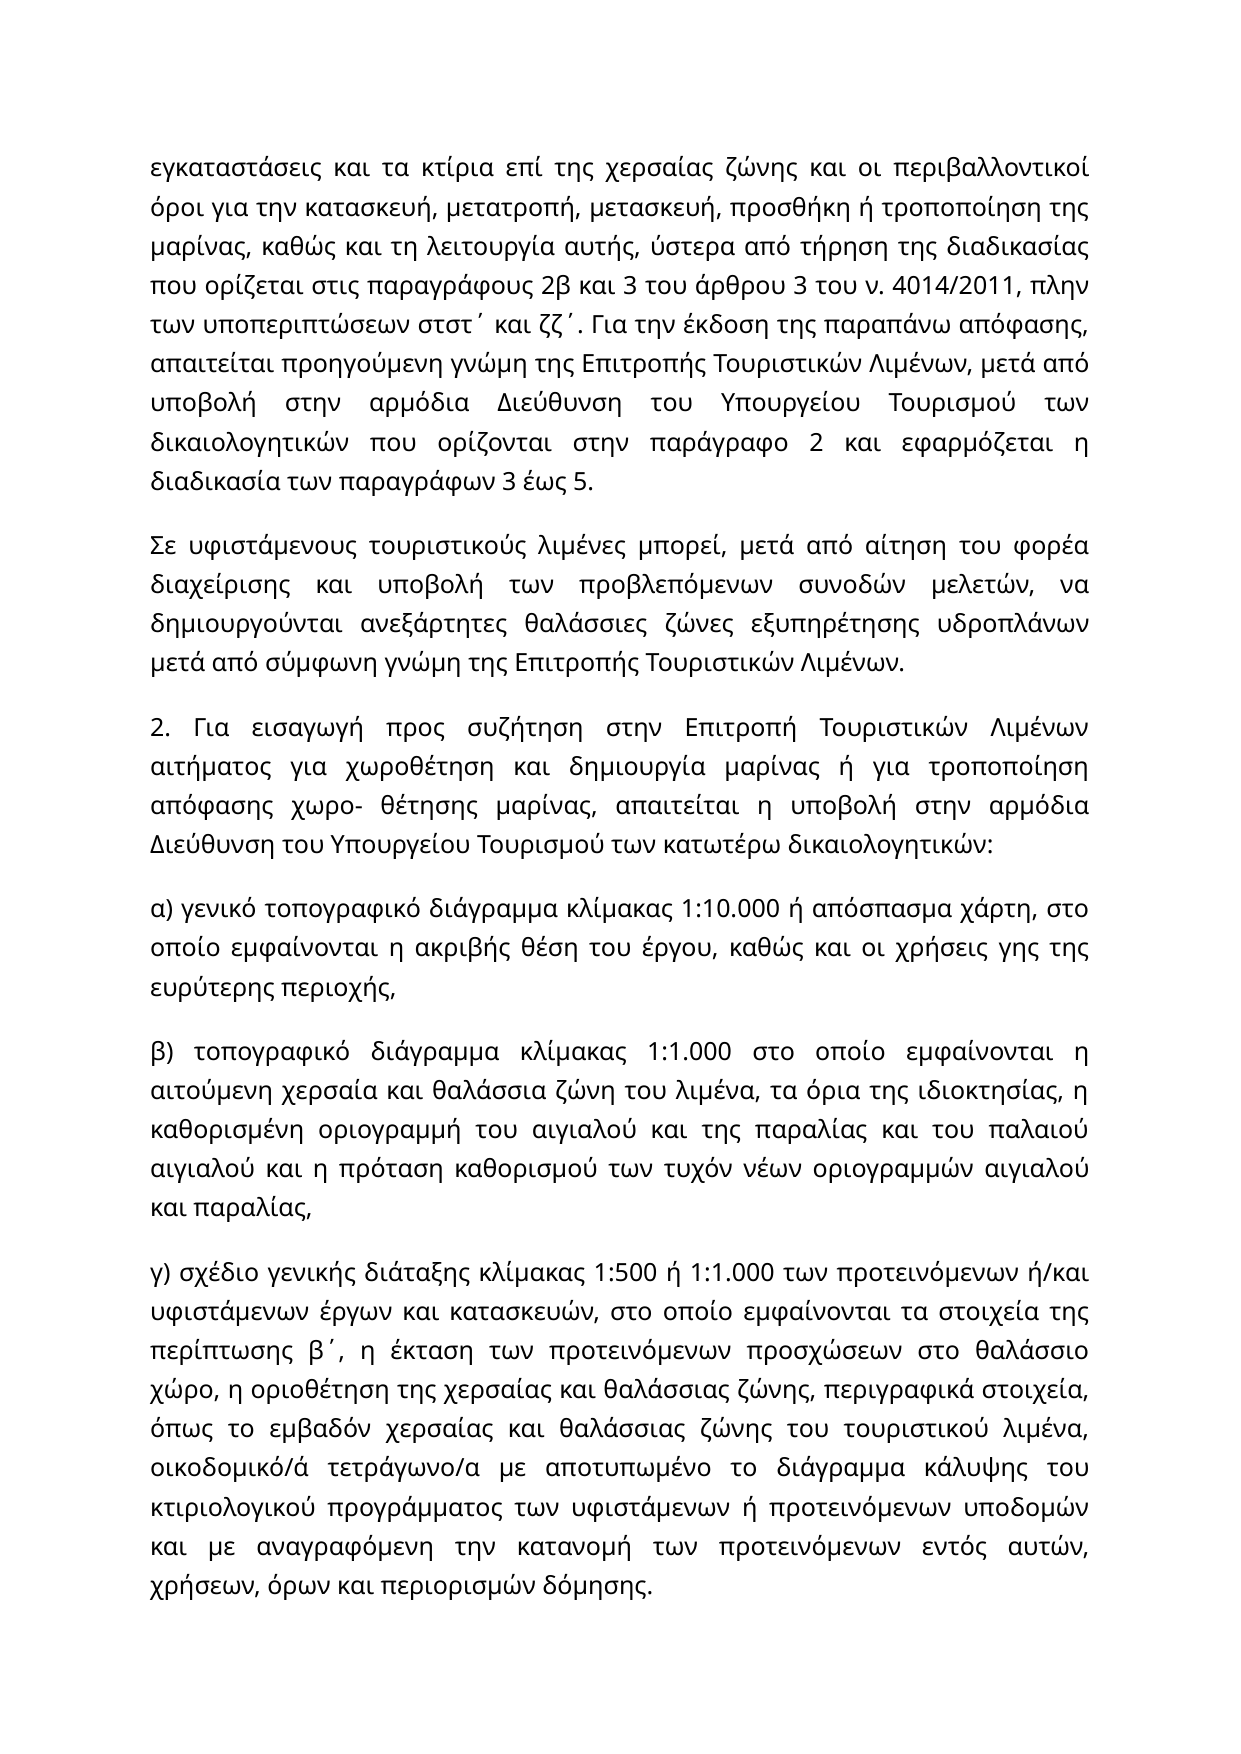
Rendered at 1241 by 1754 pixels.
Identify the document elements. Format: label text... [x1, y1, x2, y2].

text Σε υφιστάμενους τουριστικούς λιμένες μπορεί, μετά από αίτηση του φορέα διαχείρισης και υποβολή των προβλεπόμενων συνοδών μελετών, να δημιουργούνται ανεξάρτητες θαλάσσιες ζώνες εξυπηρέτησης υδροπλάνων μετά από σύμφωνη γνώμη της Επιτροπής Τουριστικών Λιμένων. [150, 527, 1090, 679]
text εγκαταστάσεις και τα κτίρια επί της χερσαίας ζώνης και οι περιβαλλοντικοί όροι για την κατασκευή, μετατροπή, μετασκευή, προσθήκη ή τροποποίηση της μαρίνας, καθώς και τη λειτουργία αυτής, ύστερα από τήρηση της διαδικασίας που ορίζεται στις παραγράφους 2β και 3 του άρθρου 3 του ν. 4014/2011, πλην των υποπεριπτώσεων στστ΄ και ζζ΄. Για την έκδοση της παραπάνω απόφασης, απαιτείται προηγούμενη γνώμη της Επιτροπής Τουριστικών Λιμένων, μετά από υποβολή στην αρμόδια Διεύθυνση του Υπουργείου Τουρισμού των δικαιολογητικών που ορίζονται στην παράγραφο 2 και εφαρμόζεται η διαδικασία των παραγράφων 3 έως 5. [150, 150, 1090, 497]
text α) γενικό τοπογραφικό διάγραμμα κλίμακας 1:10.000 ή απόσπασμα χάρτη, στο οποίο εμφαίνονται η ακριβής θέση του έργου, καθώς και οι χρήσεις γης της ευρύτερης περιοχής, [150, 891, 1090, 1003]
text γ) σχέδιο γενικής διάταξης κλίμακας 1:500 ή 1:1.000 των προτεινόμενων ή/και υφιστάμενων έργων και κατασκευών, στο οποίο εμφαίνονται τα στοιχεία της περίπτωσης β΄, η έκταση των προτεινόμενων προσχώσεων στο θαλάσσιο χώρο, η οριοθέτηση της χερσαίας και θαλάσσιας ζώνης, περιγραφικά στοιχεία, όπως το εμβαδόν χερσαίας και θαλάσσιας ζώνης του τουριστικού λιμένα, οικοδομικό/ά τετράγωνο/α με αποτυπωμένο το διάγραμμα κάλυψης του κτιριολογικού προγράμματος των υφιστάμενων ή προτεινόμενων υποδομών και με αναγραφόμενη την κατανομή των προτεινόμενων εντός αυτών, χρήσεων, όρων και περιορισμών δόμησης. [150, 1254, 1090, 1602]
text 2. Για εισαγωγή προς συζήτηση στην Επιτροπή Τουριστικών Λιμένων αιτήματος για χωροθέτηση και δημιουργία μαρίνας ή για τροποποίηση απόφασης χωρο- θέτησης μαρίνας, απαιτείται η υποβολή στην αρμόδια Διεύθυνση του Υπουργείου Τουρισμού των κατωτέρω δικαιολογητικών: [150, 709, 1090, 861]
text β) τοπογραφικό διάγραμμα κλίμακας 1:1.000 στο οποίο εμφαίνονται η αιτούμενη χερσαία και θαλάσσια ζώνη του λιμένα, τα όρια της ιδιοκτησίας, η καθορισμένη οριογραμμή του αιγιαλού και της παραλίας και του παλαιού αιγιαλού και η πρόταση καθορισμού των τυχόν νέων οριογραμμών αιγιαλού και παραλίας, [150, 1033, 1090, 1224]
